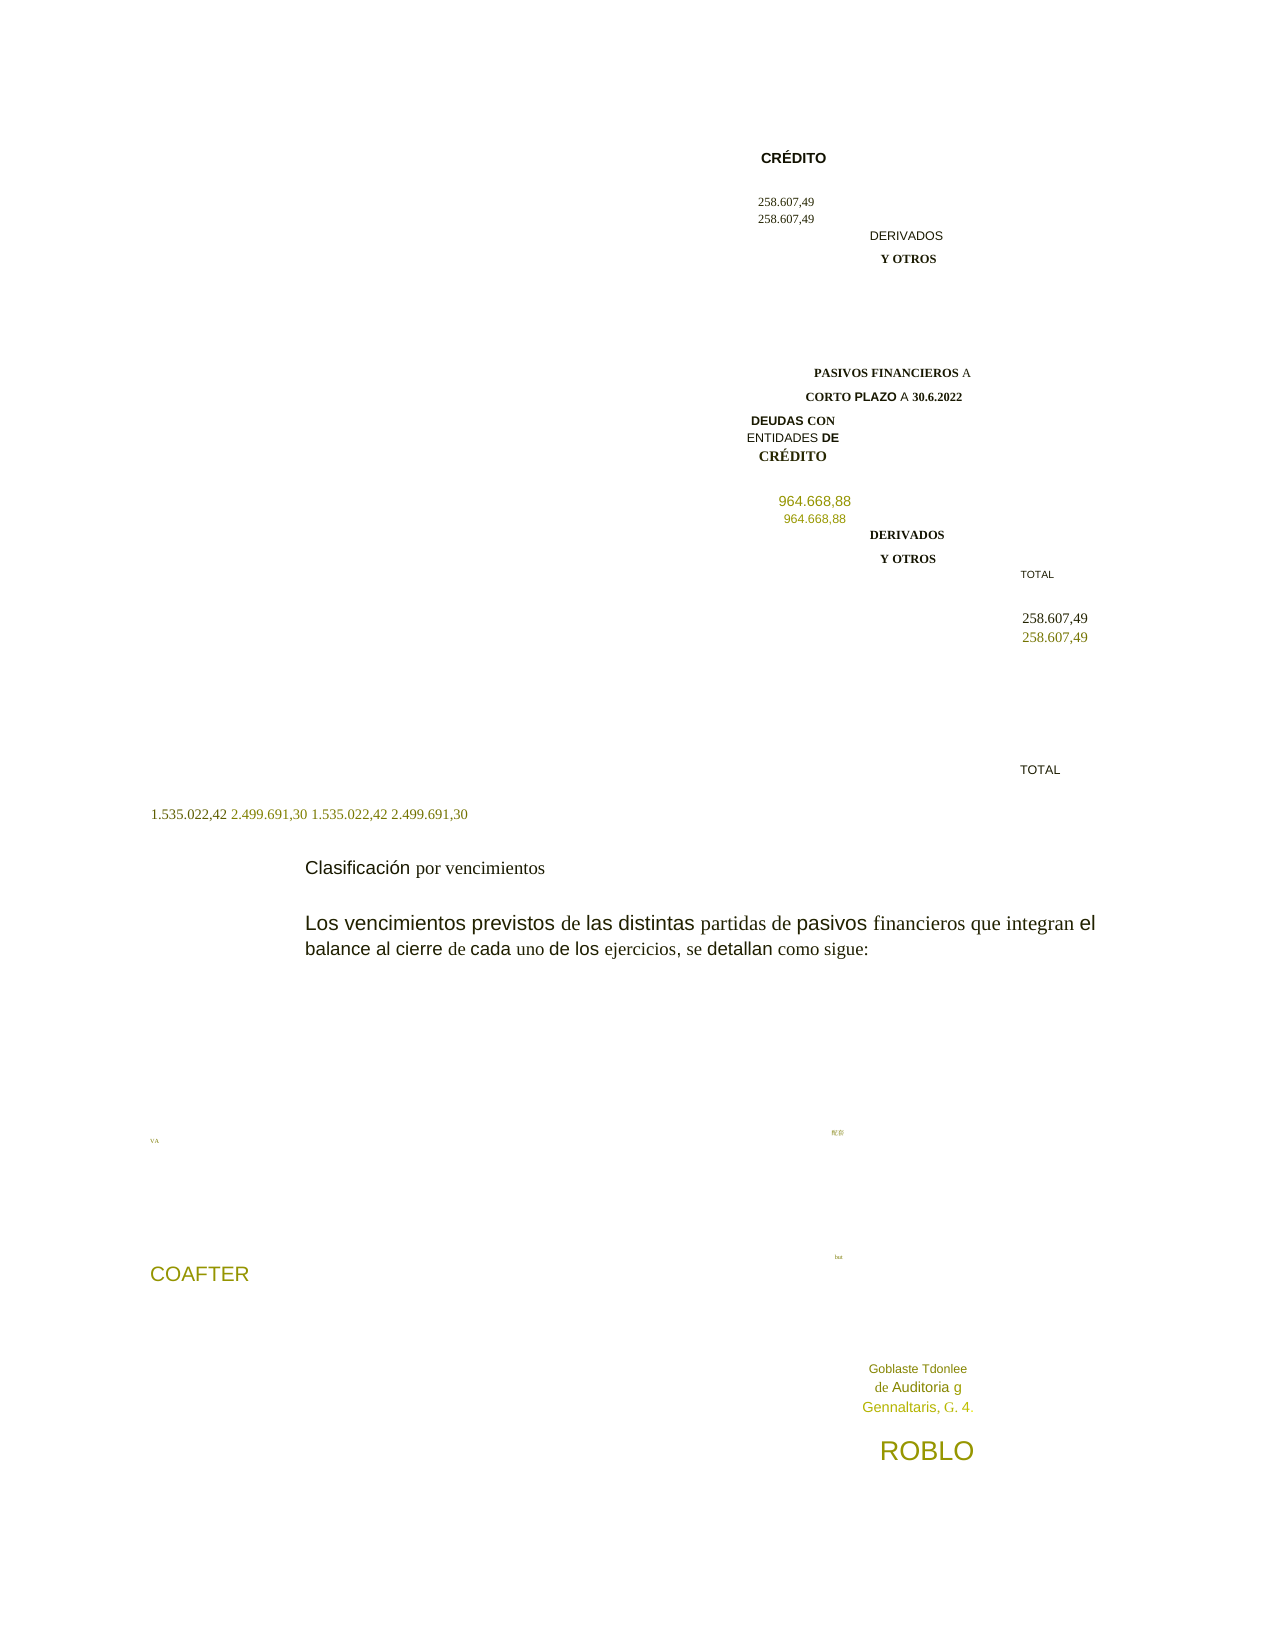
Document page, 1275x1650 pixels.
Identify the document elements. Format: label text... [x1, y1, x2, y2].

text 258.607,49 258.607,49 [758, 195, 873, 226]
text COAFTER [150, 1262, 1125, 1286]
text 964.668,88 964.668,88 [757, 493, 872, 526]
text DERIVADOS [869, 528, 994, 542]
text 配套 [831, 1129, 877, 1137]
text CRÉDITO [726, 150, 861, 167]
text TOTAL [1020, 568, 1109, 580]
text DERIVADOS [869, 228, 996, 242]
text VA [150, 1138, 1125, 1145]
text but [834, 1254, 886, 1261]
text Y OTROS [880, 552, 982, 566]
text Clasificación por vencimientos [305, 857, 609, 879]
text Los vencimientos previstos de las distintas partidas de pasivos financieros que integran el balance al cierre de cada uno de los ejercicios, se detallan como sigue: [305, 911, 1147, 959]
text 258.607,49 258.607,49 [1022, 610, 1137, 646]
text ROBLO [879, 1435, 992, 1466]
text de Auditoria g [874, 1378, 990, 1395]
text Gennaltaris, G. 4. [862, 1398, 998, 1415]
text DEUDAS CON ENTIDADES DE CRÉDITO [718, 414, 867, 464]
text 1.535.022,42 2.499.691,30 1.535.022,42 2.499.691,30 [151, 806, 1136, 823]
text Goblaste Tdonlee [868, 1362, 1000, 1376]
text TOTAL [1020, 762, 1108, 777]
text Y OTROS [880, 252, 982, 266]
text PASIVOS FINANCIEROS A [814, 366, 1037, 380]
text CORTO PLAZO A 30.6.2022 [805, 389, 1043, 404]
